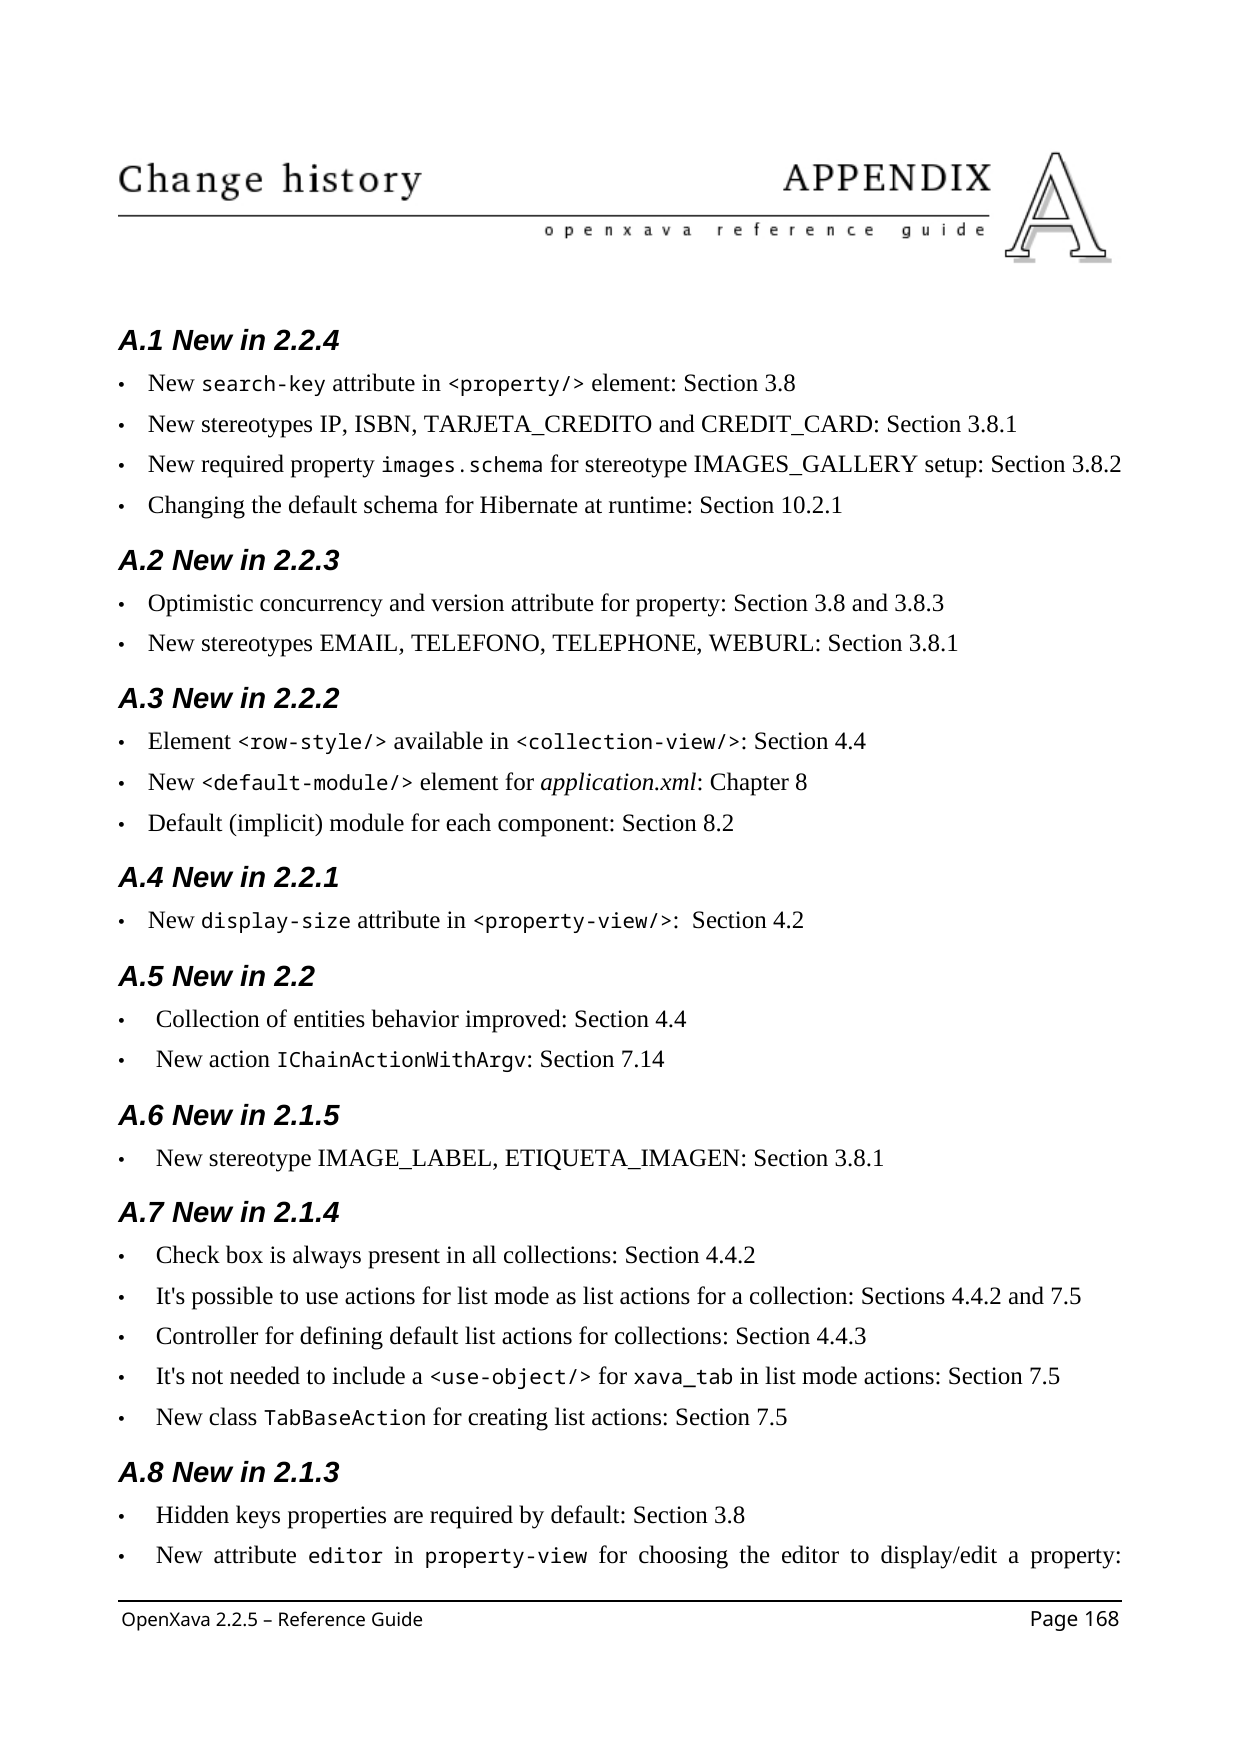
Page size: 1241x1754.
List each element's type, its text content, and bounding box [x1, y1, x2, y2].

subtitle New in 2.2.2 [118, 682, 1122, 715]
subtitle New in 2.1.5 [118, 1098, 1122, 1131]
subtitle . Change history [118, 295, 1122, 299]
list It's possible to use actions for list mode as list actions for a collection: Sections 4.4.2 and 7.5 [118, 1282, 1122, 1309]
subtitle New in 2.1.4 [118, 1196, 1122, 1229]
picture [118, 124, 1122, 295]
subtitle New in 2.2 [118, 960, 1122, 992]
subtitle New in 2.2.1 [118, 861, 1122, 894]
list Check box is always present in all collections: Section 4.4.2 [118, 1242, 1122, 1269]
list New stereotype IMAGE_LABEL, ETIQUETA_IMAGEN: Section 3.8.1 [118, 1144, 1122, 1171]
list Hidden keys properties are required by default: Section 3.8 [118, 1501, 1122, 1529]
subtitle New in 2.2.3 [118, 544, 1122, 577]
list Optimistic concurrency and version attribute for property: Section 3.8 and 3.8.3 [118, 589, 1122, 617]
list New action IChainActionWithArgv: Section 7.14 [118, 1045, 1122, 1073]
subtitle New in 2.2.4 [118, 324, 1122, 357]
list New display-size attribute in <property-view/>: Section 4.2 [118, 907, 1122, 935]
subtitle New in 2.1.3 [118, 1456, 1122, 1489]
list New attribute editor in property-view for choosing the editor to display/edit a property: [118, 1542, 1122, 1570]
list New stereotypes EMAIL, TELEFONO, TELEPHONE, WEBURL: Section 3.8.1 [118, 629, 1122, 657]
list Changing the default schema for Hibernate at runtime: Section 10.2.1 [118, 491, 1122, 519]
list New <default-module/> element for application.xml: Chapter 8 [118, 768, 1122, 796]
list Default (implicit) module for each component: Section 8.2 [118, 809, 1122, 836]
list It's not needed to include a <use-object/> for xava_tab in list mode actions: Section 7.5 [118, 1362, 1122, 1390]
list Controller for defining default list actions for collections: Section 4.4.3 [118, 1322, 1122, 1350]
list New required property images.schema for stereotype IMAGES_GALLERY setup: Section 3.8.2 [118, 450, 1122, 479]
list New stereotypes IP, ISBN, TARJETA_CREDITO and CREDIT_CARD: Section 3.8.1 [118, 410, 1122, 438]
list New search-key attribute in <property/> element: Section 3.8 [118, 369, 1122, 398]
list Collection of entities behavior improved: Section 4.4 [118, 1005, 1122, 1033]
list Element <row-style/> available in <collection-view/>: Section 4.4 [118, 727, 1122, 755]
list New class TabBaseAction for creating list actions: Section 7.5 [118, 1403, 1122, 1431]
